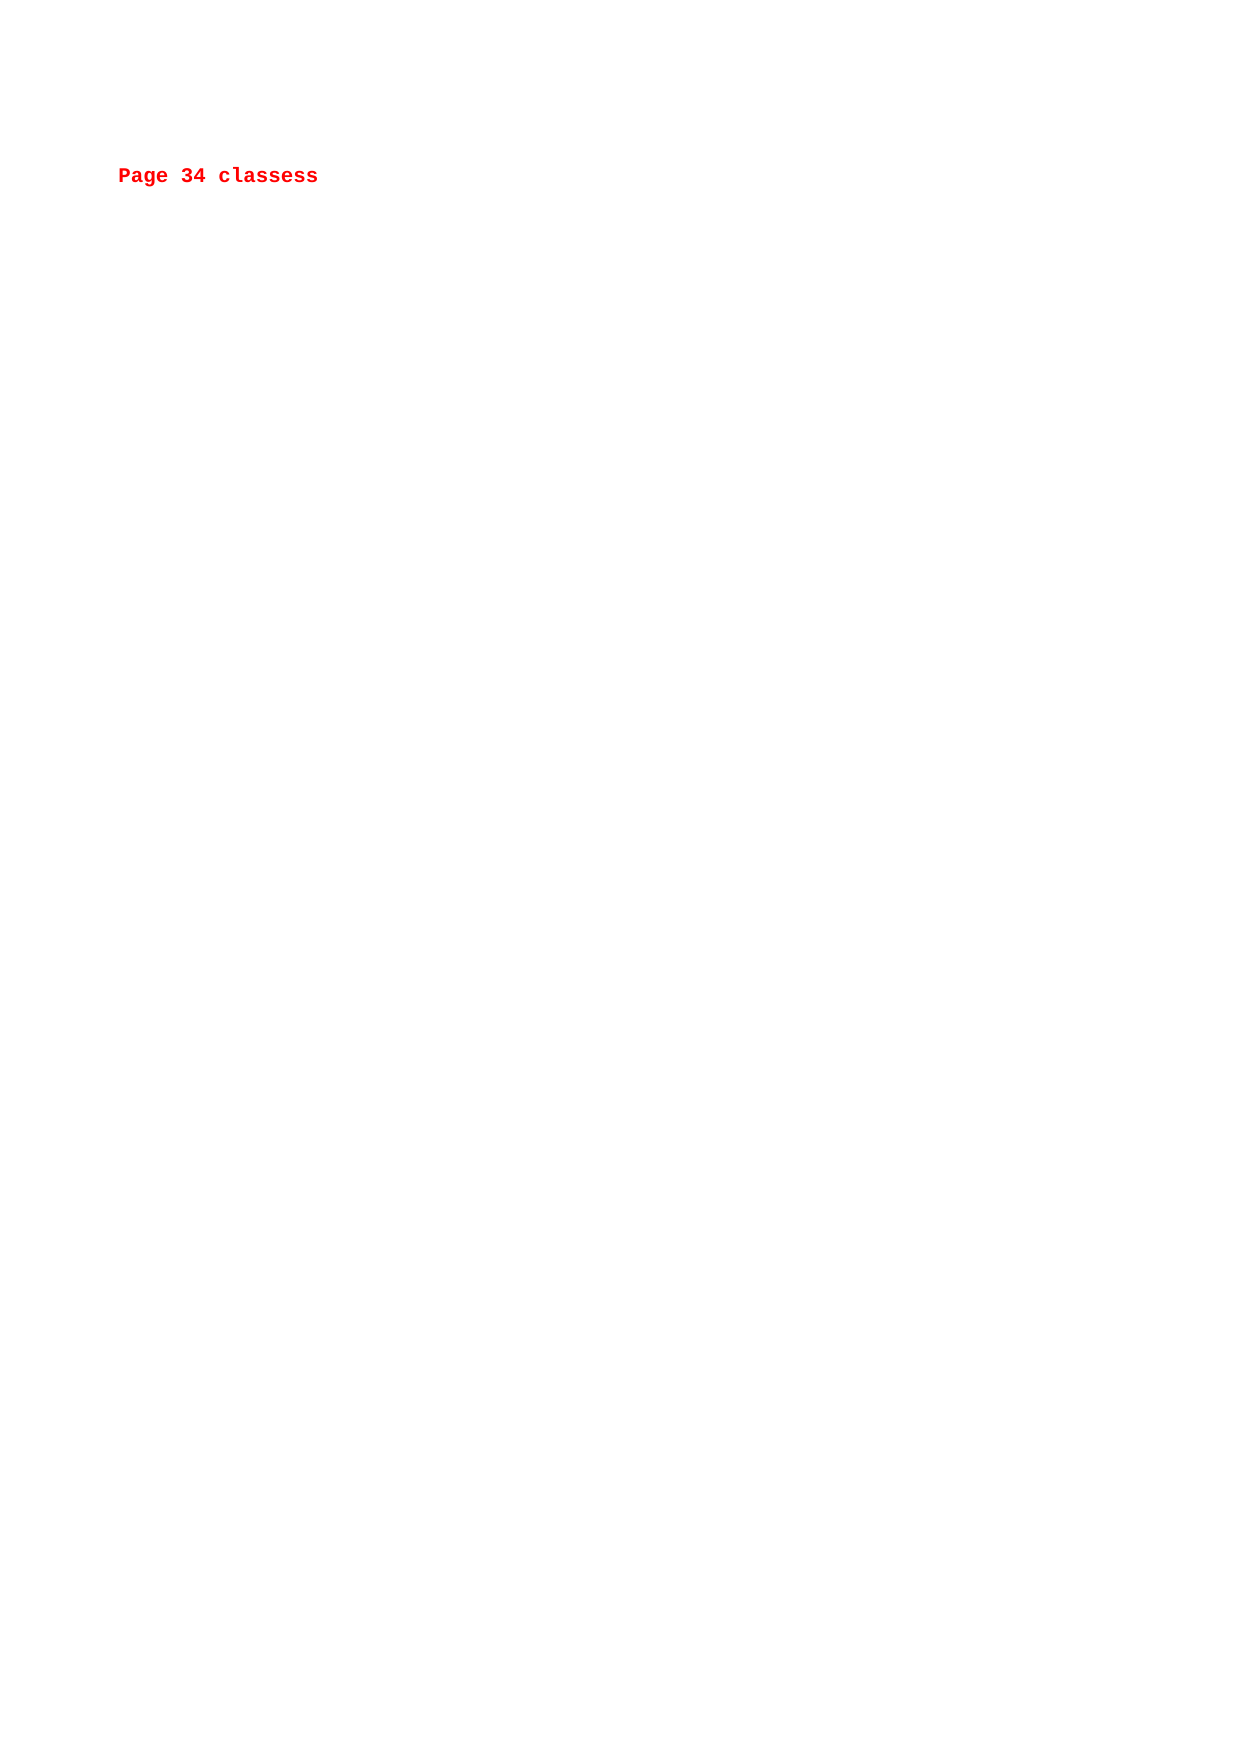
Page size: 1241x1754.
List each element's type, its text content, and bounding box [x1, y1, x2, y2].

text Page 34 classess [118, 165, 1122, 189]
